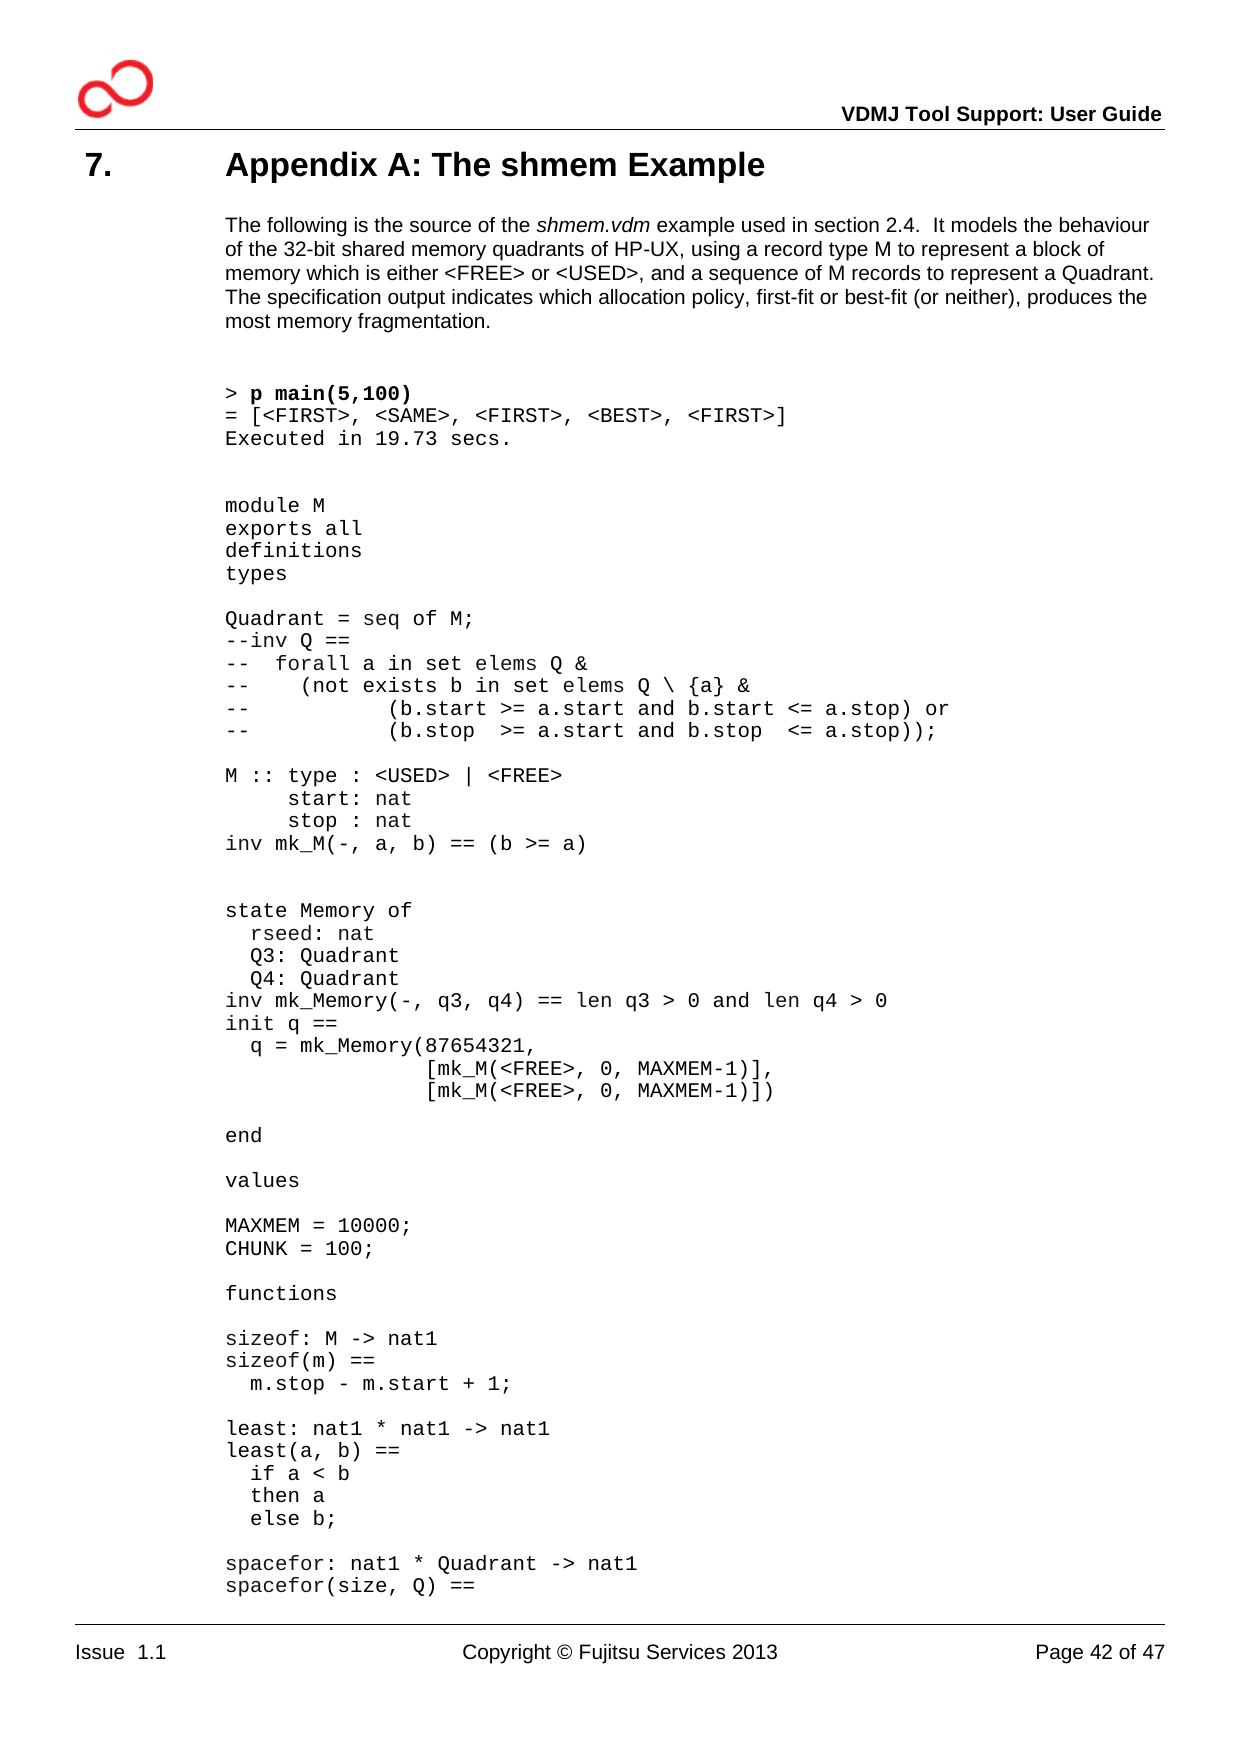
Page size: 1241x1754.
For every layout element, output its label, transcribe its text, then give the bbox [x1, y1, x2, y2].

text exports all [225, 517, 1165, 540]
text CHUNK = 100; [225, 1237, 1165, 1260]
text q = mk_Memory(87654321, [225, 1035, 1165, 1057]
text then a [225, 1485, 1165, 1507]
text end [225, 1125, 1165, 1147]
text rseed: nat [225, 922, 1165, 945]
text definitions [225, 540, 1165, 562]
text -- forall a in set elems Q & [225, 652, 1165, 675]
text m.stop - m.start + 1; [225, 1372, 1165, 1395]
text types [225, 562, 1165, 585]
text Q3: Quadrant [225, 945, 1165, 967]
text spacefor: nat1 * Quadrant -> nat1 [225, 1552, 1165, 1575]
text start: nat [225, 787, 1165, 810]
text -- (b.start >= a.start and b.start <= a.stop) or [225, 697, 1165, 720]
text if a < b [225, 1462, 1165, 1485]
text --inv Q == [225, 630, 1165, 652]
text Q4: Quadrant [225, 967, 1165, 990]
text module M [225, 495, 1165, 517]
text inv mk_Memory(-, q3, q4) == len q3 > 0 and len q4 > 0 [225, 990, 1165, 1012]
text else b; [225, 1507, 1165, 1530]
picture [78, 52, 153, 128]
subtitle Appendix A: The shmem Example [75, 145, 1165, 184]
text M :: type : <USED> | <FREE> [225, 765, 1165, 787]
text [mk_M(<FREE>, 0, MAXMEM-1)]) [225, 1080, 1165, 1102]
text functions [225, 1282, 1165, 1305]
text MAXMEM = 10000; [225, 1215, 1165, 1237]
text [mk_M(<FREE>, 0, MAXMEM-1)], [225, 1057, 1165, 1080]
text least(a, b) == [225, 1440, 1165, 1462]
text values [225, 1170, 1165, 1192]
text Executed in 19.73 secs. [225, 427, 1165, 450]
text spacefor(size, Q) == [225, 1575, 1165, 1597]
text The following is the source of the shmem.vdm example used in section 2.4. It models the behaviour of the 32-bit shared memory quadrants of HP-UX, using a record type M to represent a block of memory which is either <FREE> or <USED>, and a sequence of M records to represent a Quadrant. The specification output indicates which allocation policy, first-fit or best-fit (or neither), produces the most memory fragmentation. [225, 214, 1165, 333]
text init q == [225, 1012, 1165, 1035]
text sizeof(m) == [225, 1350, 1165, 1372]
text stop : nat [225, 810, 1165, 832]
text > p main(5,100) [225, 382, 1165, 405]
text Quadrant = seq of M; [225, 607, 1165, 630]
text sizeof: M -> nat1 [225, 1327, 1165, 1350]
text state Memory of [225, 900, 1165, 922]
text least: nat1 * nat1 -> nat1 [225, 1417, 1165, 1440]
text = [<FIRST>, <SAME>, <FIRST>, <BEST>, <FIRST>] [225, 405, 1165, 427]
text inv mk_M(-, a, b) == (b >= a) [225, 832, 1165, 855]
text -- (not exists b in set elems Q \ {a} & [225, 675, 1165, 697]
text -- (b.stop >= a.start and b.stop <= a.stop)); [225, 720, 1165, 742]
